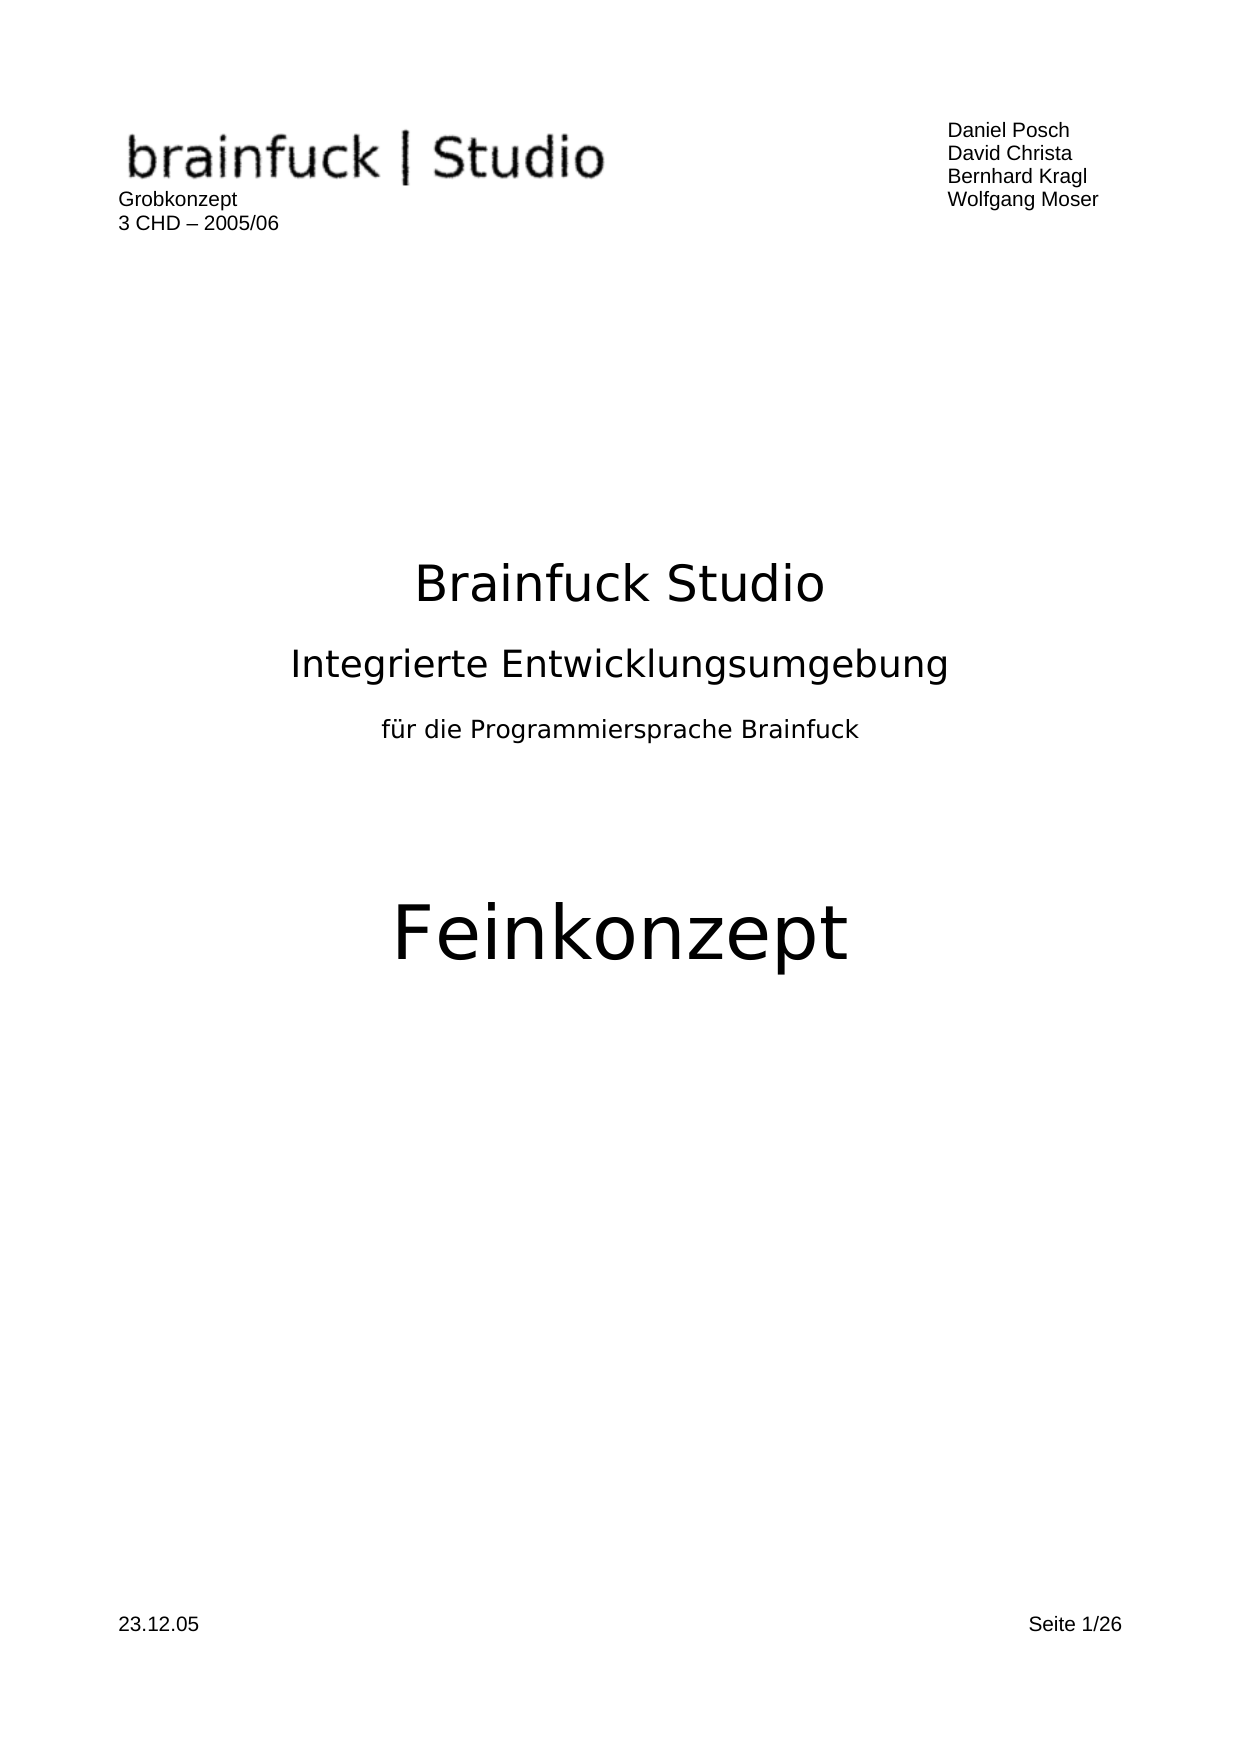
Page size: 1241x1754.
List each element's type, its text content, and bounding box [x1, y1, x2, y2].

text Brainfuck Studio [118, 555, 1122, 613]
text Integrierte Entwicklungsumgebung [118, 642, 1122, 686]
text für die Programmiersprache Brainfuck [118, 715, 1122, 744]
text Feinkonzept [118, 890, 1122, 977]
picture [118, 118, 609, 187]
